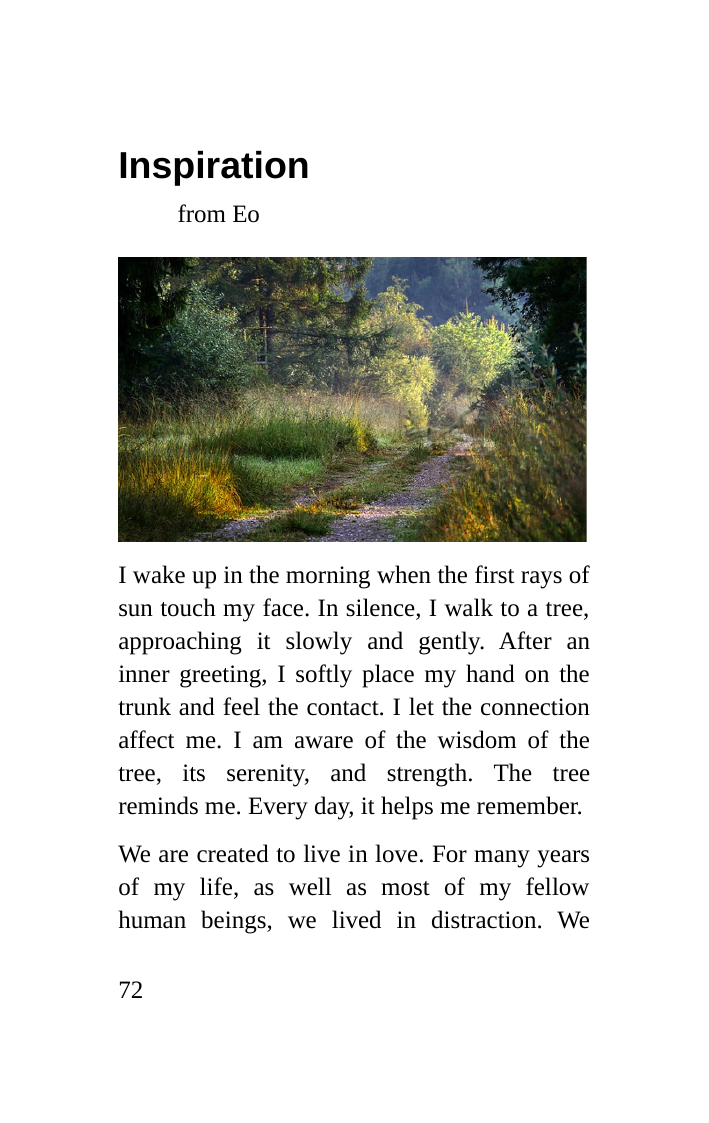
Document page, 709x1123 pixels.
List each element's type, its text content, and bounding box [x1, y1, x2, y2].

text We are created to live in love. For many years of my life, as well as most of my fellow human beings, we lived in distraction. We [118, 839, 591, 934]
picture [118, 257, 587, 542]
subtitle Inspiration [118, 143, 591, 186]
text I wake up in the morning when the first rays of sun touch my face. In silence, I walk to a tree, approaching it slowly and gently. After an inner greeting, I softly place my hand on the trunk and feel the contact. I let the connection affect me. I am aware of the wisdom of the tree, its serenity, and strength. The tree reminds me. Every day, it helps me remember. [118, 560, 591, 820]
text from Eo [177, 199, 531, 227]
